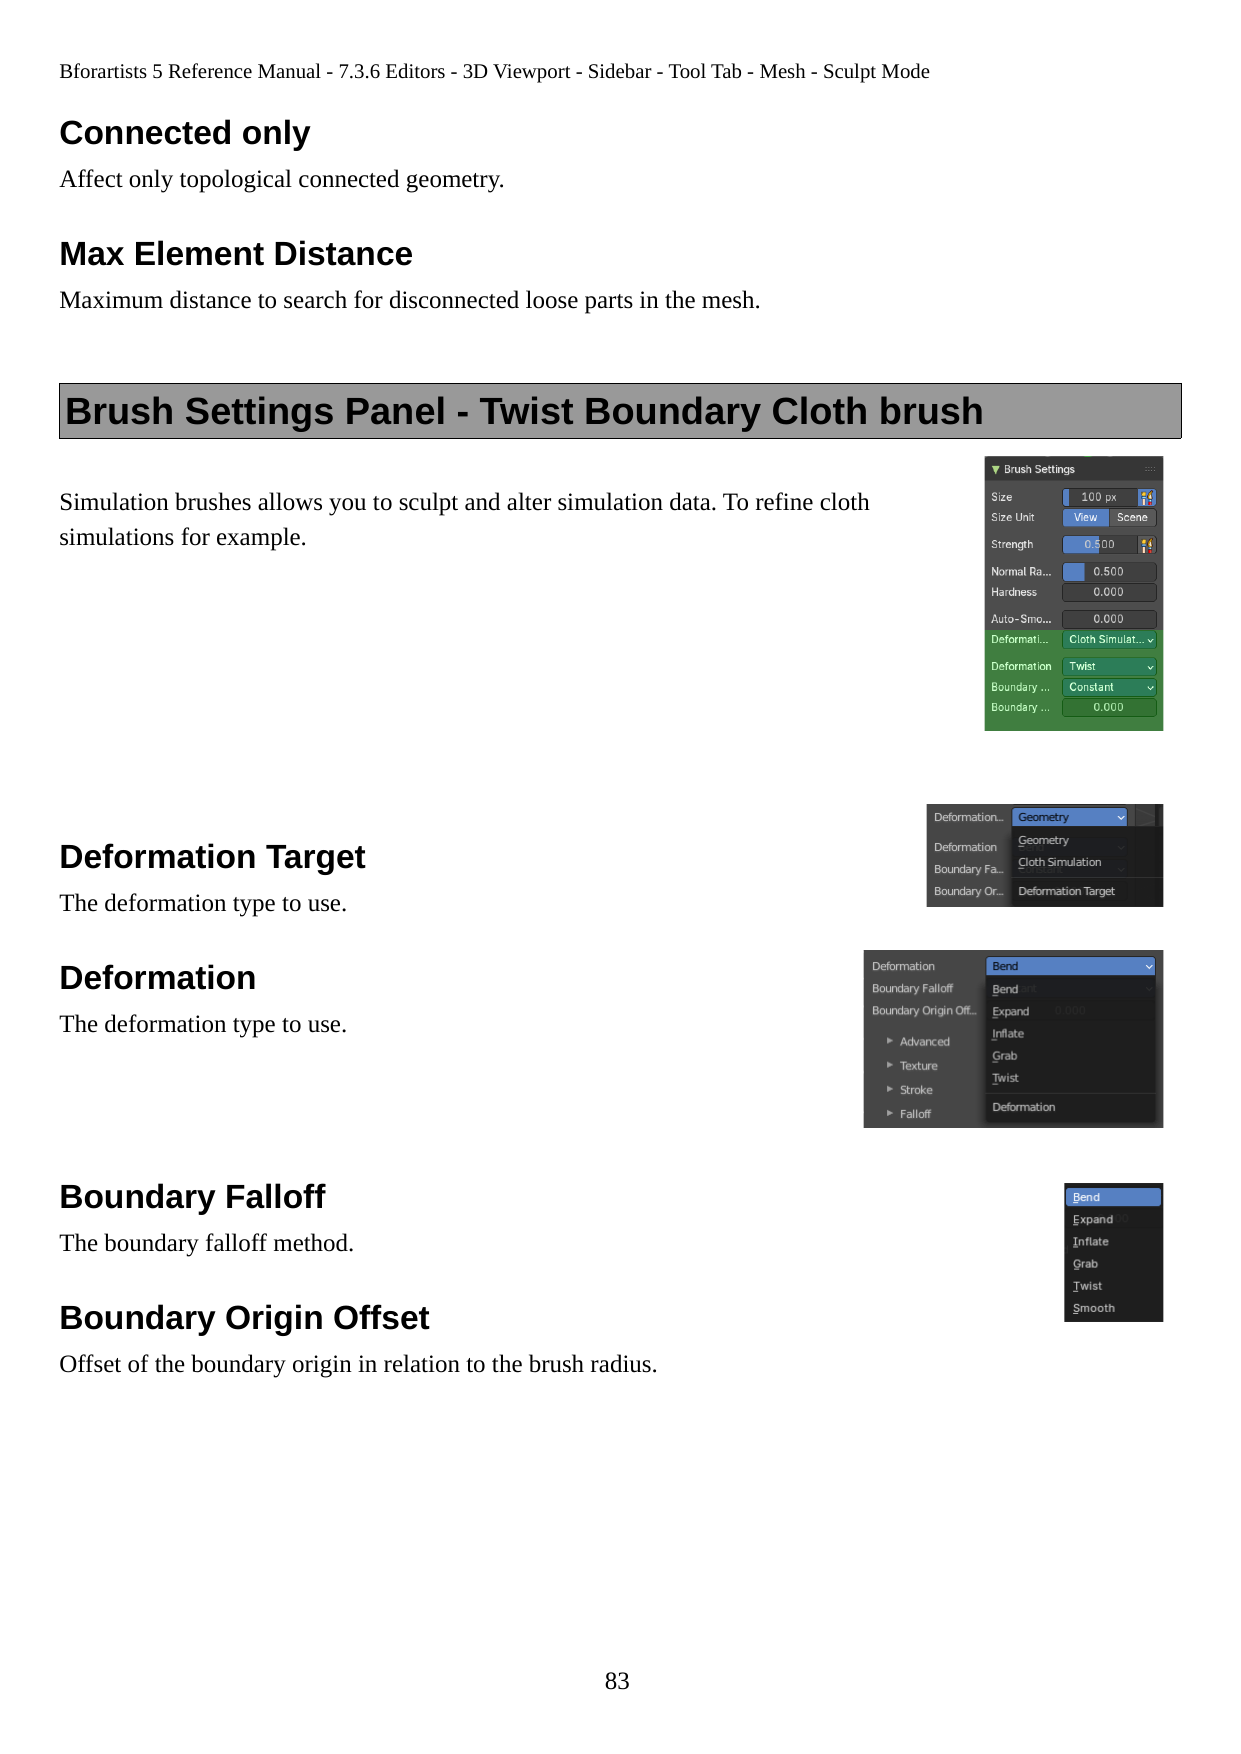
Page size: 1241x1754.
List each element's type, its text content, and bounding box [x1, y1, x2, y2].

subtitle Deformation [59, 958, 863, 997]
text Offset of the boundary origin in relation to the brush radius. [59, 1349, 1181, 1378]
picture [863, 950, 1164, 1128]
subtitle Boundary Origin Offset [59, 1298, 1181, 1337]
text Simulation brushes allows you to sculpt and alter simulation data. To refine cloth simulations for example. [59, 487, 984, 551]
subtitle [1164, 837, 1181, 876]
text Affect only topological connected geometry. [59, 164, 1181, 192]
text The deformation type to use. [59, 1009, 863, 1038]
subtitle Boundary Falloff [59, 1177, 1181, 1216]
picture [1064, 1183, 1164, 1322]
table_header Brush Settings Panel - Twist Boundary Cloth brush [60, 384, 1181, 438]
subtitle [1164, 958, 1181, 997]
picture [984, 456, 1164, 731]
picture [926, 804, 1164, 907]
subtitle Connected only [59, 113, 1181, 151]
text The boundary falloff method. [59, 1228, 1064, 1257]
text The deformation type to use. [59, 888, 1181, 917]
text Maximum distance to search for disconnected loose parts in the mesh. [59, 285, 1181, 313]
subtitle Deformation Target [59, 837, 926, 876]
subtitle Max Element Distance [59, 234, 1181, 272]
